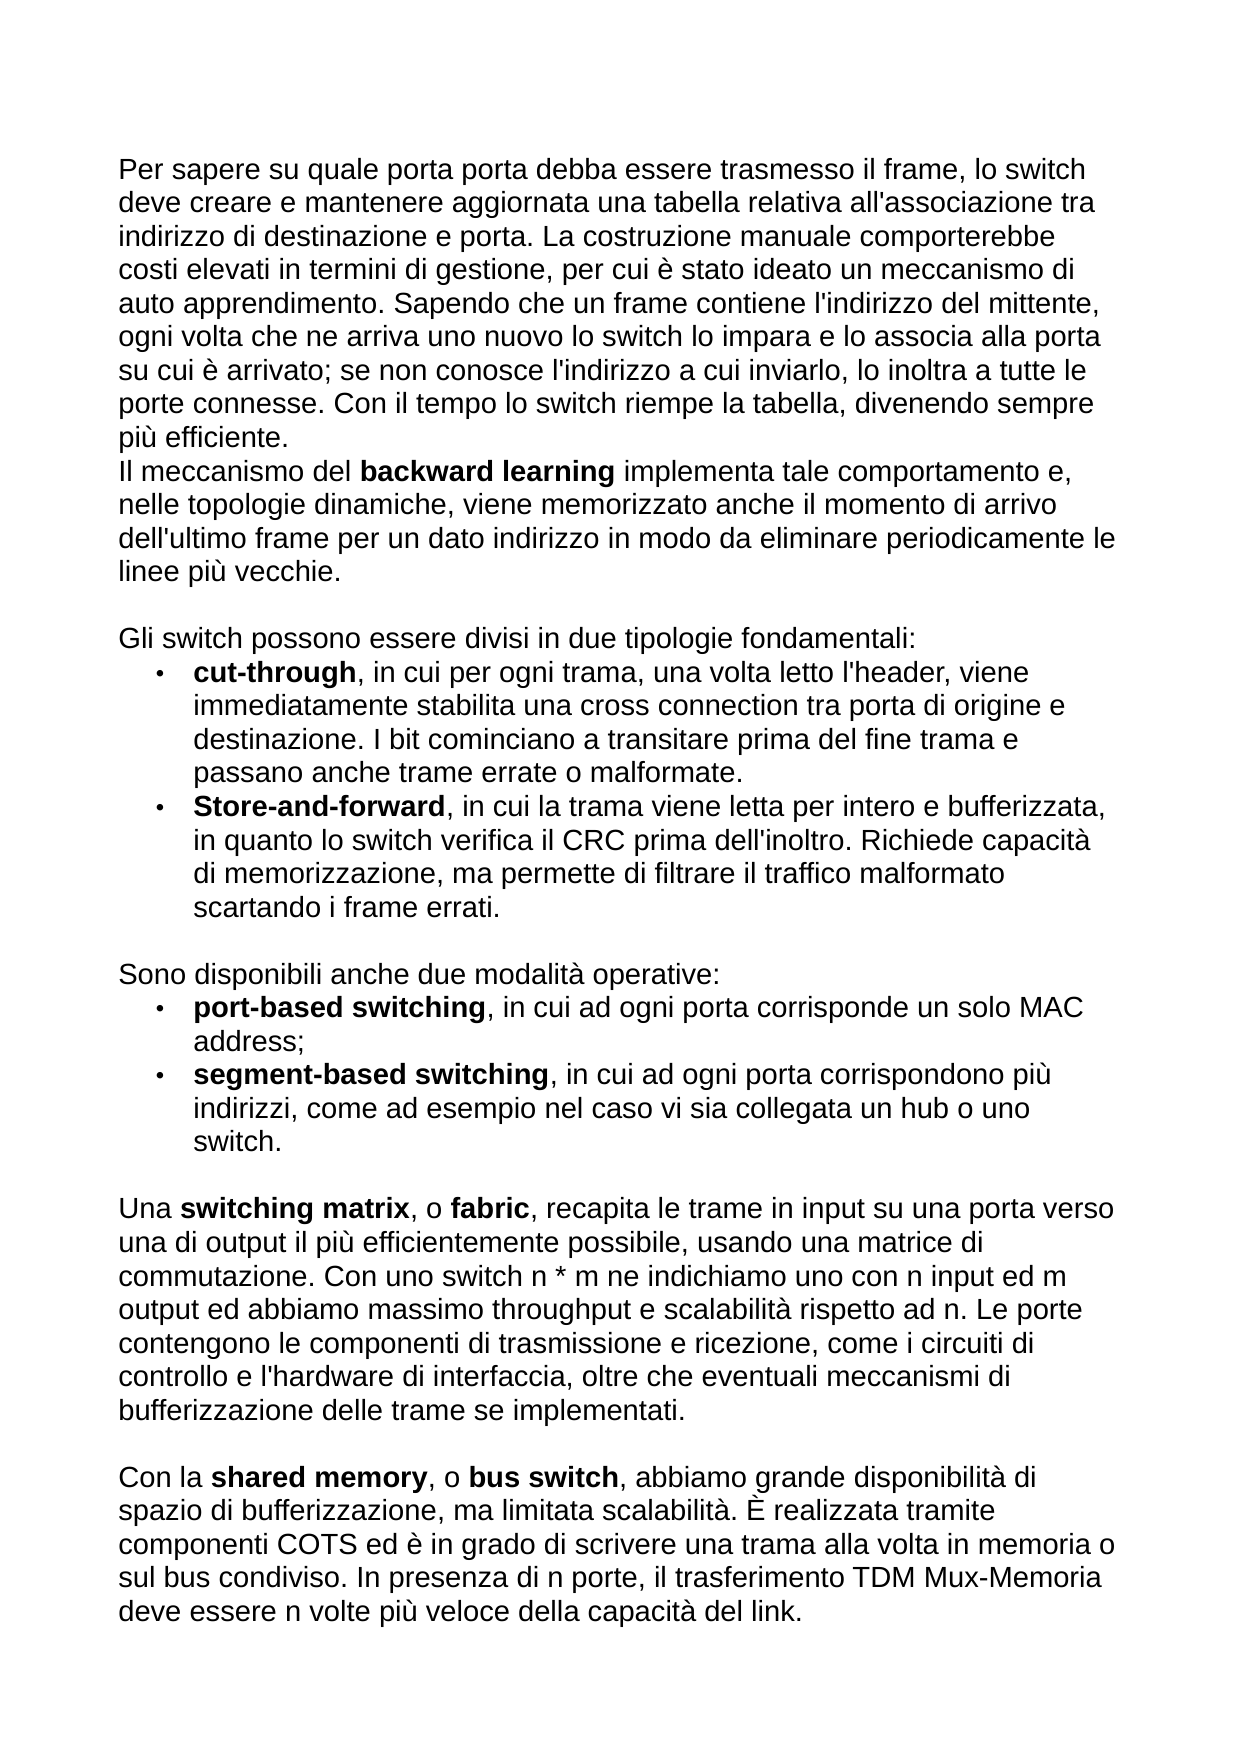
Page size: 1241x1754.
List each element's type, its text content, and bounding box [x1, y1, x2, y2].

text Il meccanismo del backward learning implementa tale comportamento e, nelle topologie dinamiche, viene memorizzato anche il momento di arrivo dell'ultimo frame per un dato indirizzo in modo da eliminare periodicamente le linee più vecchie. [118, 453, 1122, 588]
text Gli switch possono essere divisi in due tipologie fondamentali: [118, 621, 1122, 655]
text Per sapere su quale porta porta debba essere trasmesso il frame, lo switch deve creare e mantenere aggiornata una tabella relativa all'associazione tra indirizzo di destinazione e porta. La costruzione manuale comporterebbe costi elevati in termini di gestione, per cui è stato ideato un meccanismo di auto apprendimento. Sapendo che un frame contiene l'indirizzo del mittente, ogni volta che ne arriva uno nuovo lo switch lo impara e lo associa alla porta su cui è arrivato; se non conosce l'indirizzo a cui inviarlo, lo inoltra a tutte le porte connesse. Con il tempo lo switch riempe la tabella, divenendo sempre più efficiente. [118, 152, 1122, 453]
list cut-through, in cui per ogni trama, una volta letto l'header, viene immediatamente stabilita una cross connection tra porta di origine e destinazione. I bit cominciano a transitare prima del fine trama e passano anche trame errate o malformate. [156, 655, 1122, 789]
list Store-and-forward, in cui la trama viene letta per intero e bufferizzata, in quanto lo switch verifica il CRC prima dell'inoltro. Richiede capacità di memorizzazione, ma permette di filtrare il traffico malformato scartando i frame errati. [156, 789, 1122, 923]
text Sono disponibili anche due modalità operative: [118, 957, 1122, 990]
list port-based switching, in cui ad ogni porta corrisponde un solo MAC address; [156, 990, 1122, 1057]
list segment-based switching, in cui ad ogni porta corrispondono più indirizzi, come ad esempio nel caso vi sia collegata un hub o uno switch. [156, 1057, 1122, 1158]
text Con la shared memory, o bus switch, abbiamo grande disponibilità di spazio di bufferizzazione, ma limitata scalabilità. È realizzata tramite componenti COTS ed è in grado di scrivere una trama alla volta in memoria o sul bus condiviso. In presenza di n porte, il trasferimento TDM Mux-Memoria deve essere n volte più veloce della capacità del link. [118, 1460, 1122, 1627]
text Una switching matrix, o fabric, recapita le trame in input su una porta verso una di output il più efficientemente possibile, usando una matrice di commutazione. Con uno switch n * m ne indichiamo uno con n input ed m output ed abbiamo massimo throughput e scalabilità rispetto ad n. Le porte contengono le componenti di trasmissione e ricezione, come i circuiti di controllo e l'hardware di interfaccia, oltre che eventuali meccanismi di bufferizzazione delle trame se implementati. [118, 1191, 1122, 1426]
